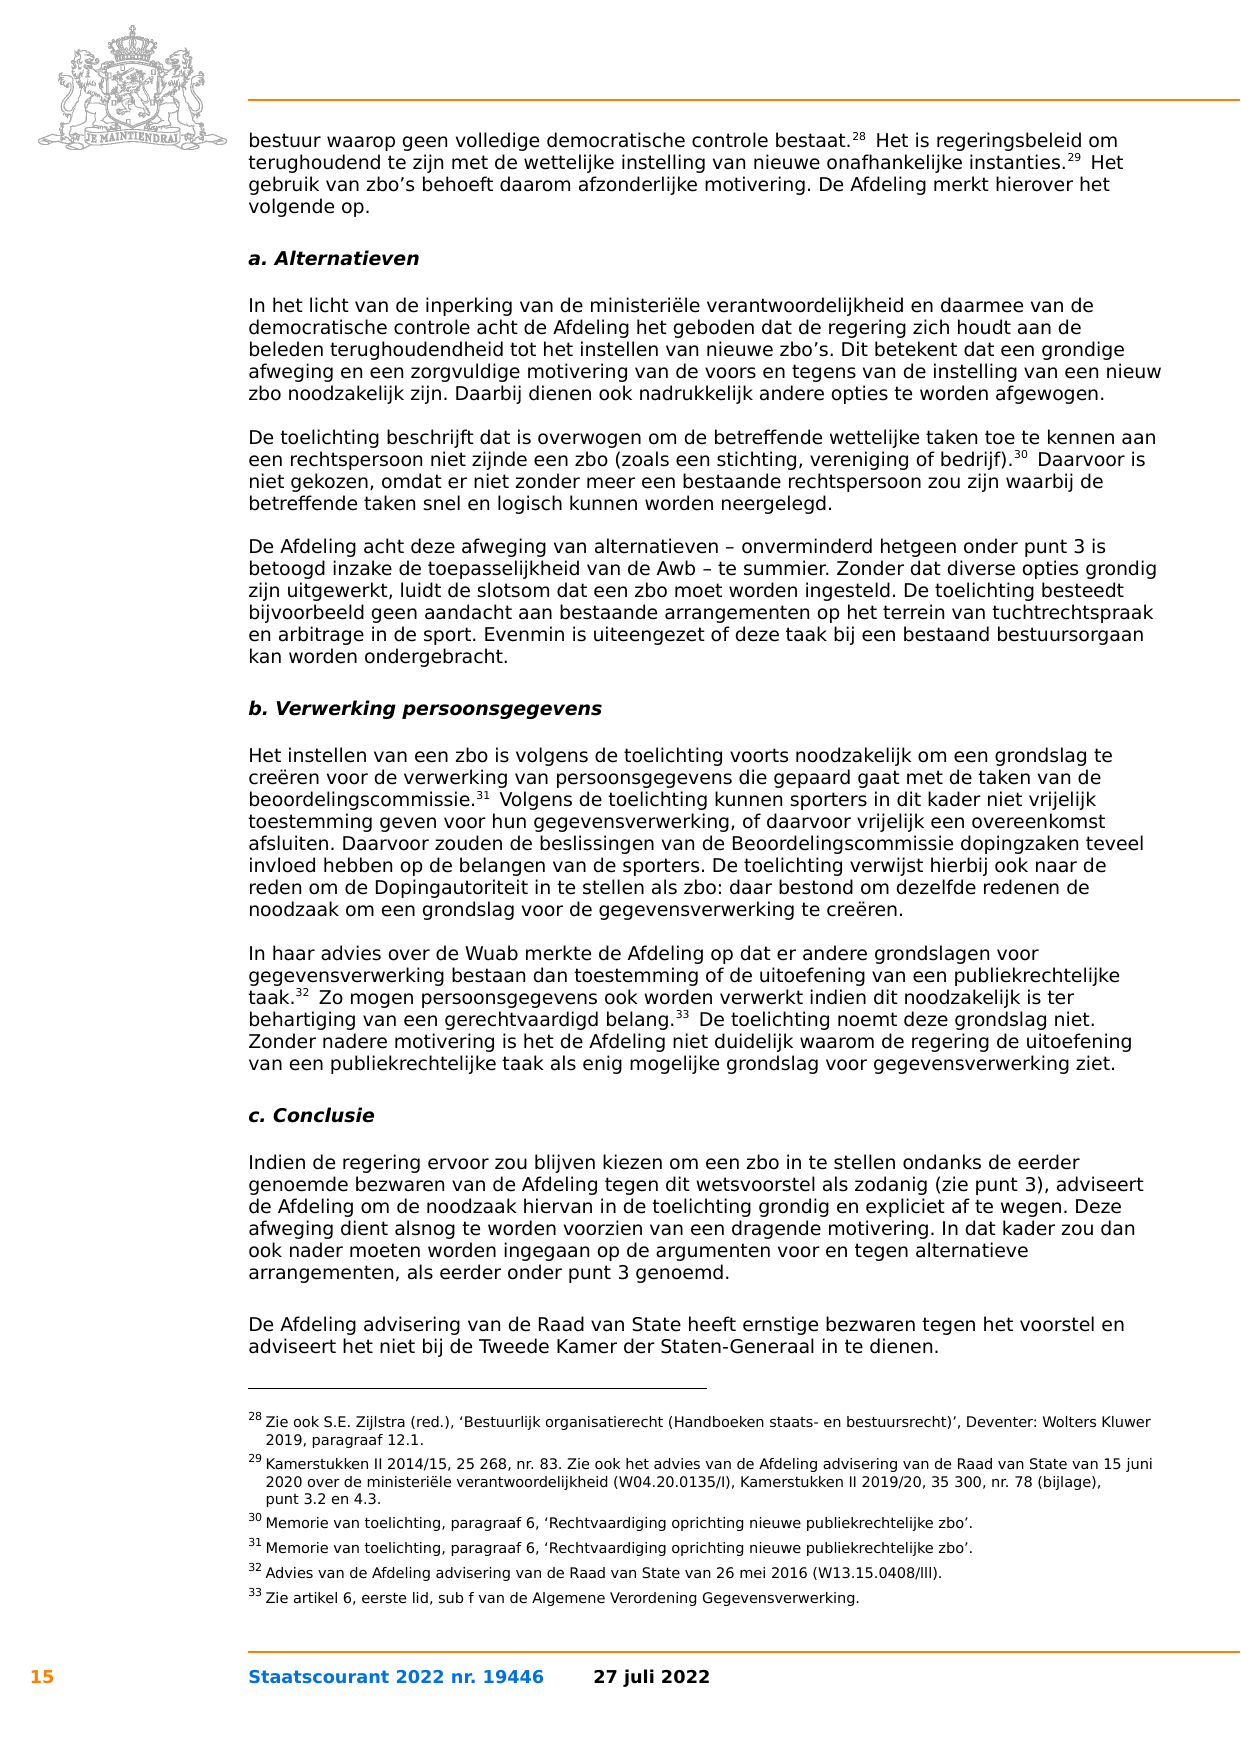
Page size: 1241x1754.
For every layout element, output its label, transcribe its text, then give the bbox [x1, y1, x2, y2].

text Zie ook S.E. Zijlstra (red.), ‘Bestuurlijk organisatierecht (Handboeken staats- en bestuursrecht)’, Deventer: Wolters Kluwer 2019, paragraaf 12.1. [248, 1410, 1163, 1449]
text In het licht van de inperking van de ministeriële verantwoordelijkheid en daarmee van de democratische controle acht de Afdeling het geboden dat de regering zich houdt aan de beleden terughoudendheid tot het instellen van nieuwe zbo’s. Dit betekent dat een grondige afweging en een zorgvuldige motivering van de voors en tegens van de instelling van een nieuw zbo noodzakelijk zijn. Daarbij dienen ook nadrukkelijk andere opties te worden afgewogen. [248, 295, 1163, 405]
text Memorie van toelichting, paragraaf 6, ‘Rechtvaardiging oprichting nieuwe publiekrechtelijke zbo’. [248, 1536, 1163, 1558]
subtitle a. Alternatieven [248, 248, 1163, 270]
subtitle b. Verwerking persoonsgegevens [248, 698, 1163, 720]
text Advies van de Afdeling advisering van de Raad van State van 26 mei 2016 (W13.15.0408/lll). [248, 1561, 1163, 1583]
text De toelichting beschrijft dat is overwogen om de betreffende wettelijke taken toe te kennen aan een rechtspersoon niet zijnde een zbo (zoals een stichting, vereniging of bedrijf). Daarvoor is niet gekozen, omdat er niet zonder meer een bestaande rechtspersoon zou zijn waarbij de betreffende taken snel en logisch kunnen worden neergelegd. [248, 427, 1163, 514]
text bestuur waarop geen volledige democratische controle bestaat. Het is regeringsbeleid om terughoudend te zijn met de wettelijke instelling van nieuwe onafhankelijke instanties. Het gebruik van zbo’s behoeft daarom afzonderlijke motivering. De Afdeling merkt hierover het volgende op. [248, 130, 1163, 218]
text De Afdeling advisering van de Raad van State heeft ernstige bezwaren tegen het voorstel en adviseert het niet bij de Tweede Kamer der Staten-Generaal in te dienen. [248, 1314, 1163, 1358]
picture [38, 25, 227, 150]
text Zie artikel 6, eerste lid, sub f van de Algemene Verordening Gegevensverwerking. [248, 1586, 1163, 1608]
text De Afdeling acht deze afweging van alternatieven – onverminderd hetgeen onder punt 3 is betoogd inzake de toepasselijkheid van de Awb – te summier. Zonder dat diverse opties grondig zijn uitgewerkt, luidt de slotsom dat een zbo moet worden ingesteld. De toelichting besteedt bijvoorbeeld geen aandacht aan bestaande arrangementen op het terrein van tuchtrechtspraak en arbitrage in de sport. Evenmin is uiteengezet of deze taak bij een bestaand bestuursorgaan kan worden ondergebracht. [248, 536, 1163, 668]
text Indien de regering ervoor zou blijven kiezen om een zbo in te stellen ondanks de eerder genoemde bezwaren van de Afdeling tegen dit wetsvoorstel als zodanig (zie punt 3), adviseert de Afdeling om de noodzaak hiervan in de toelichting grondig en expliciet af te wegen. Deze afweging dient alsnog te worden voorzien van een dragende motivering. In dat kader zou dan ook nader moeten worden ingegaan op de argumenten voor en tegen alternatieve arrangementen, als eerder onder punt 3 genoemd. [248, 1152, 1163, 1284]
text In haar advies over de Wuab merkte de Afdeling op dat er andere grondslagen voor gegevensverwerking bestaan dan toestemming of de uitoefening van een publiekrechtelijke taak. Zo mogen persoonsgegevens ook worden verwerkt indien dit noodzakelijk is ter behartiging van een gerechtvaardigd belang. De toelichting noemt deze grondslag niet. Zonder nadere motivering is het de Afdeling niet duidelijk waarom de regering de uitoefening van een publiekrechtelijke taak als enig mogelijke grondslag voor gegevensverwerking ziet. [248, 943, 1163, 1075]
text Kamerstukken II 2014/15, 25 268, nr. 83. Zie ook het advies van de Afdeling advisering van de Raad van State van 15 juni 2020 over de ministeriële verantwoordelijkheid (W04.20.0135/I), Kamerstukken II 2019/20, 35 300, nr. 78 (bijlage), punt 3.2 en 4.3. [248, 1452, 1163, 1508]
text Memorie van toelichting, paragraaf 6, ‘Rechtvaardiging oprichting nieuwe publiekrechtelijke zbo’. [248, 1511, 1163, 1533]
subtitle c. Conclusie [248, 1105, 1163, 1127]
text Het instellen van een zbo is volgens de toelichting voorts noodzakelijk om een grondslag te creëren voor de verwerking van persoonsgegevens die gepaard gaat met de taken van de beoordelingscommissie. Volgens de toelichting kunnen sporters in dit kader niet vrijelijk toestemming geven voor hun gegevensverwerking, of daarvoor vrijelijk een overeenkomst afsluiten. Daarvoor zouden de beslissingen van de Beoordelingscommissie dopingzaken teveel invloed hebben op de belangen van de sporters. De toelichting verwijst hierbij ook naar de reden om de Dopingautoriteit in te stellen als zbo: daar bestond om dezelfde redenen de noodzaak om een grondslag voor de gegevensverwerking te creëren. [248, 745, 1163, 921]
